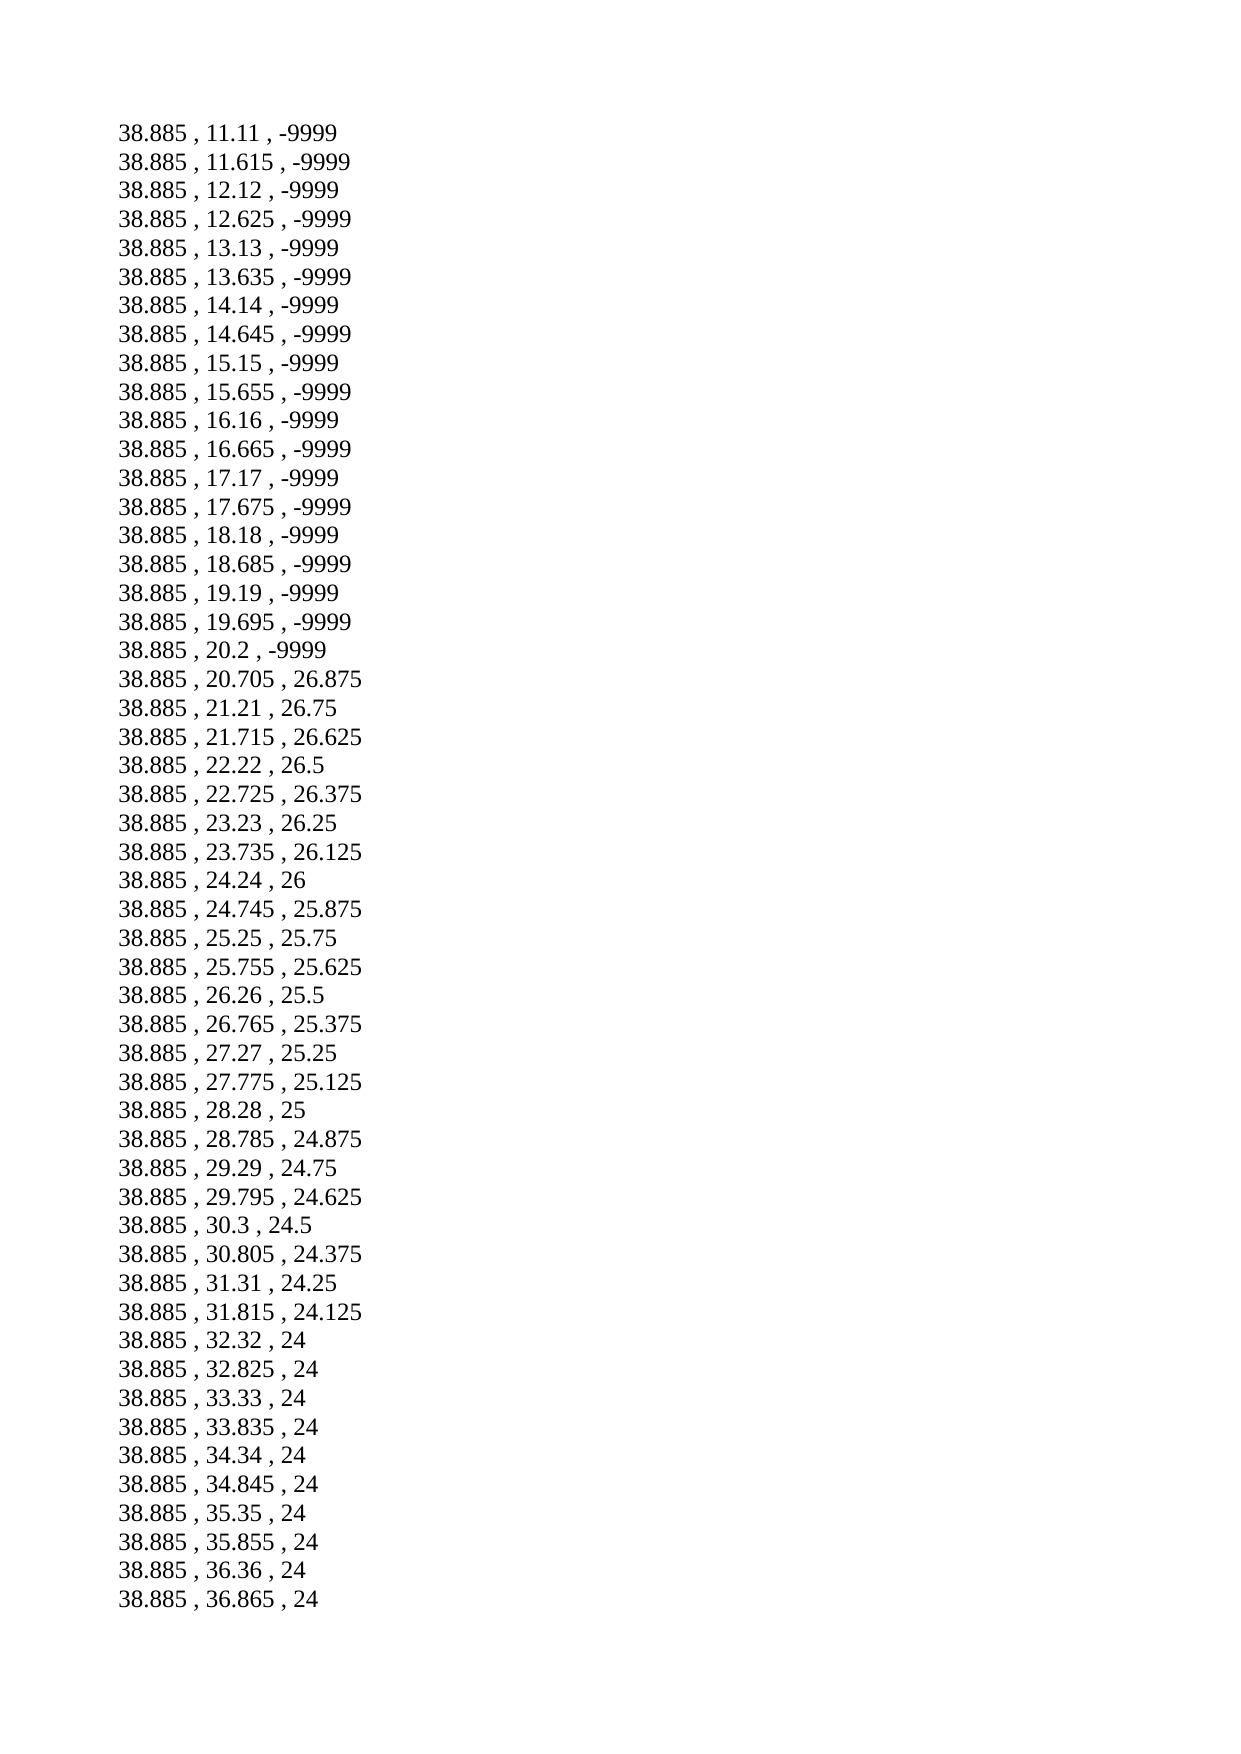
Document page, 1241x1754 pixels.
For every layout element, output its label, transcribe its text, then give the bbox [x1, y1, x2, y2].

text 38.885 , 35.855 , 24 [118, 1527, 1122, 1556]
text 38.885 , 16.665 , -9999 [118, 434, 1122, 463]
text 38.885 , 15.15 , -9999 [118, 348, 1122, 377]
text 38.885 , 31.31 , 24.25 [118, 1268, 1122, 1297]
text 38.885 , 11.11 , -9999 [118, 118, 1122, 147]
text 38.885 , 20.705 , 26.875 [118, 664, 1122, 693]
text 38.885 , 23.735 , 26.125 [118, 837, 1122, 866]
text 38.885 , 30.3 , 24.5 [118, 1211, 1122, 1239]
text 38.885 , 21.21 , 26.75 [118, 693, 1122, 722]
text 38.885 , 22.22 , 26.5 [118, 751, 1122, 779]
text 38.885 , 27.27 , 25.25 [118, 1038, 1122, 1067]
text 38.885 , 24.745 , 25.875 [118, 894, 1122, 923]
text 38.885 , 29.795 , 24.625 [118, 1182, 1122, 1211]
text 38.885 , 12.625 , -9999 [118, 204, 1122, 233]
text 38.885 , 36.36 , 24 [118, 1556, 1122, 1584]
text 38.885 , 33.33 , 24 [118, 1383, 1122, 1412]
text 38.885 , 15.655 , -9999 [118, 377, 1122, 406]
text 38.885 , 14.14 , -9999 [118, 291, 1122, 319]
text 38.885 , 11.615 , -9999 [118, 147, 1122, 176]
text 38.885 , 34.845 , 24 [118, 1469, 1122, 1498]
text 38.885 , 17.675 , -9999 [118, 492, 1122, 521]
text 38.885 , 25.25 , 25.75 [118, 923, 1122, 952]
text 38.885 , 27.775 , 25.125 [118, 1067, 1122, 1096]
text 38.885 , 19.19 , -9999 [118, 578, 1122, 607]
text 38.885 , 16.16 , -9999 [118, 406, 1122, 434]
text 38.885 , 24.24 , 26 [118, 866, 1122, 894]
text 38.885 , 18.18 , -9999 [118, 521, 1122, 549]
text 38.885 , 17.17 , -9999 [118, 463, 1122, 492]
text 38.885 , 13.635 , -9999 [118, 262, 1122, 291]
text 38.885 , 12.12 , -9999 [118, 176, 1122, 204]
text 38.885 , 26.765 , 25.375 [118, 1009, 1122, 1038]
text 38.885 , 23.23 , 26.25 [118, 808, 1122, 837]
text 38.885 , 33.835 , 24 [118, 1412, 1122, 1441]
text 38.885 , 28.28 , 25 [118, 1096, 1122, 1124]
text 38.885 , 19.695 , -9999 [118, 607, 1122, 636]
text 38.885 , 34.34 , 24 [118, 1441, 1122, 1469]
text 38.885 , 35.35 , 24 [118, 1498, 1122, 1527]
text 38.885 , 13.13 , -9999 [118, 233, 1122, 262]
text 38.885 , 32.32 , 24 [118, 1326, 1122, 1354]
text 38.885 , 20.2 , -9999 [118, 636, 1122, 664]
text 38.885 , 21.715 , 26.625 [118, 722, 1122, 751]
text 38.885 , 22.725 , 26.375 [118, 779, 1122, 808]
text 38.885 , 14.645 , -9999 [118, 319, 1122, 348]
text 38.885 , 29.29 , 24.75 [118, 1153, 1122, 1182]
text 38.885 , 30.805 , 24.375 [118, 1239, 1122, 1268]
text 38.885 , 32.825 , 24 [118, 1354, 1122, 1383]
text 38.885 , 31.815 , 24.125 [118, 1297, 1122, 1326]
text 38.885 , 18.685 , -9999 [118, 549, 1122, 578]
text 38.885 , 26.26 , 25.5 [118, 981, 1122, 1009]
text 38.885 , 28.785 , 24.875 [118, 1124, 1122, 1153]
text 38.885 , 25.755 , 25.625 [118, 952, 1122, 981]
text 38.885 , 36.865 , 24 [118, 1584, 1122, 1613]
